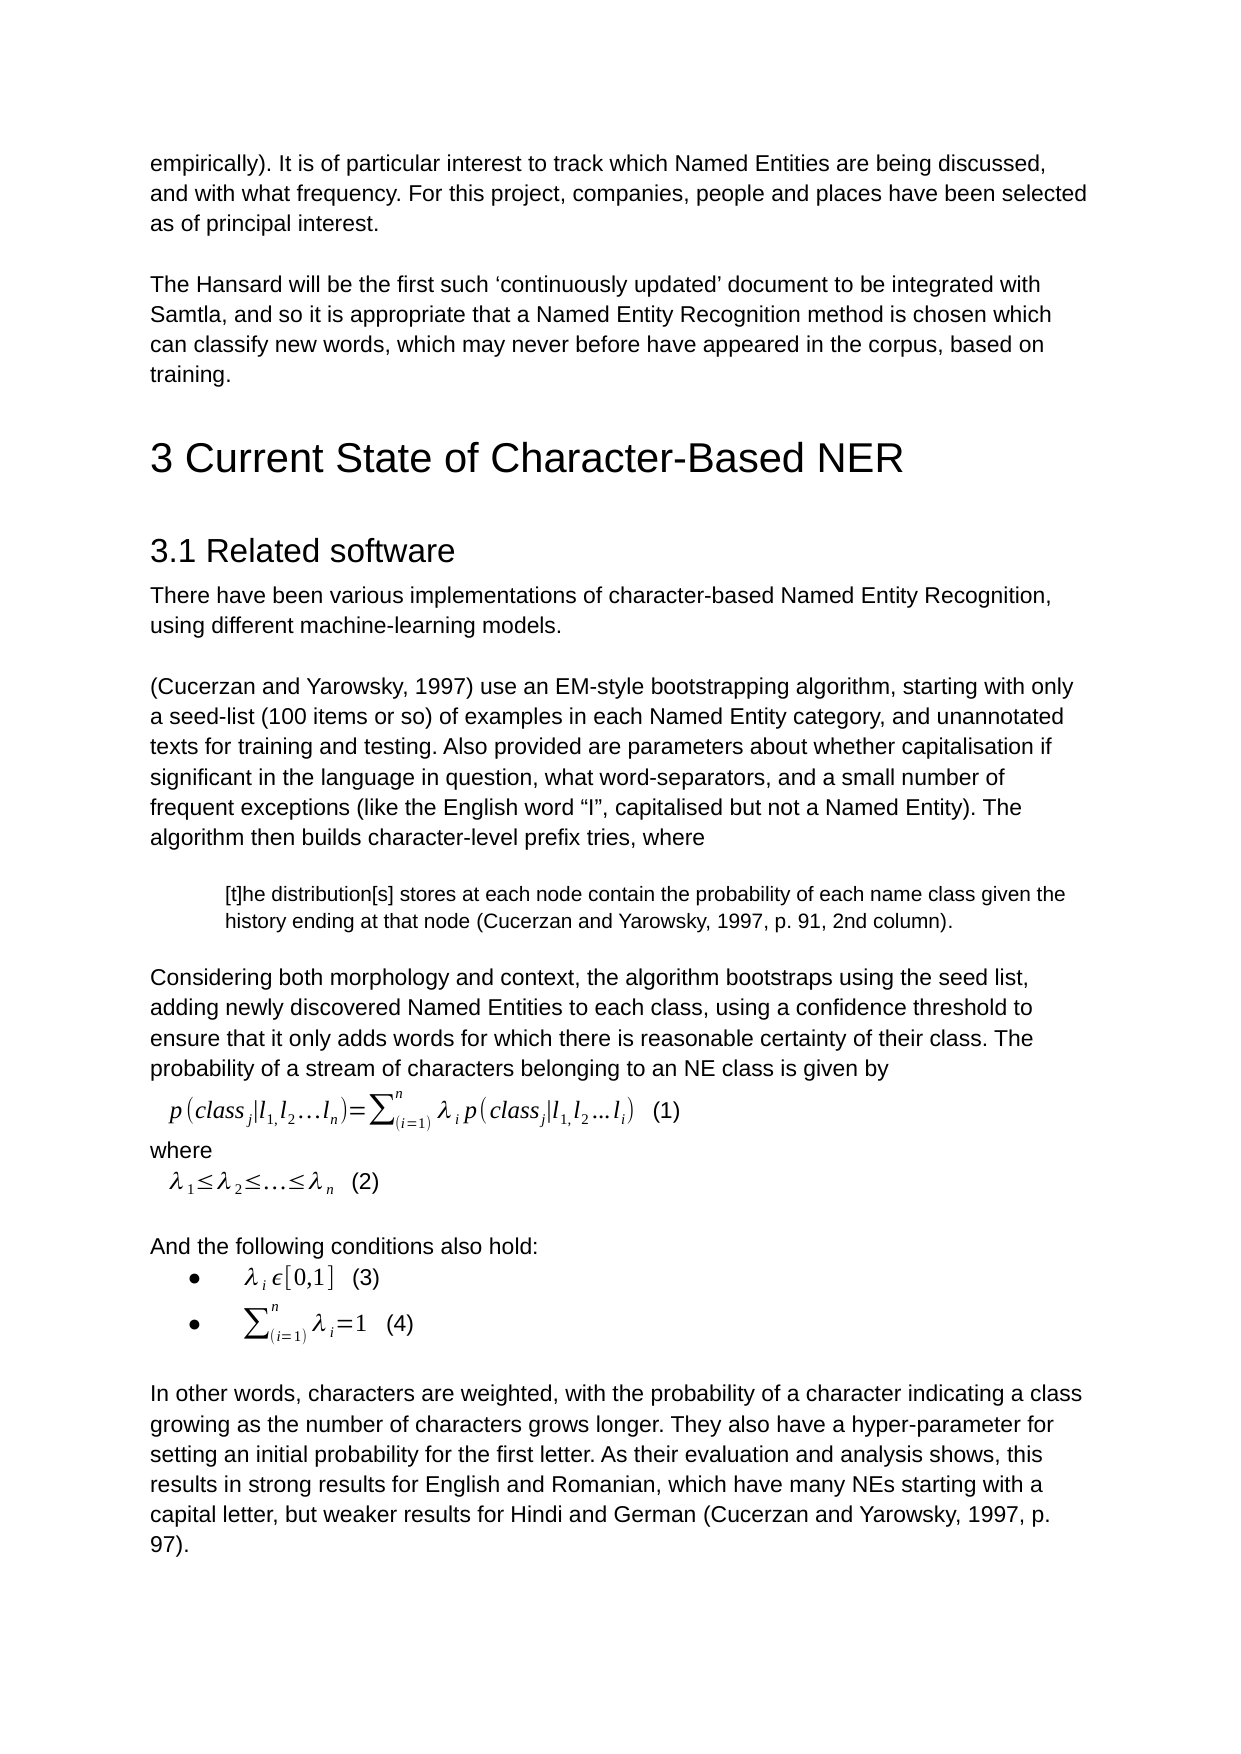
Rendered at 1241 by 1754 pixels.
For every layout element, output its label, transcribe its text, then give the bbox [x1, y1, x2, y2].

text (1) [150, 1085, 1090, 1133]
text And the following conditions also hold: [150, 1233, 1090, 1259]
text (Cucerzan and Yarowsky, 1997)⁠ use an EM-style bootstrapping algorithm, starting with only a seed-list (100 items or so) of examples in each Named Entity category, and unannotated texts for training and testing. Also provided are parameters about whether capitalisation if significant in the language in question, what word-separators, and a small number of frequent exceptions (like the English word “I”, capitalised but not a Named Entity). The algorithm then builds character-level prefix tries, where [150, 673, 1090, 850]
text [t]he distribution[s] stores at each node contain the probability of each name class given the history ending at that node (Cucerzan and Yarowsky, 1997, p. 91, 2nd column)⁠. [225, 882, 1090, 933]
text There have been various implementations of character-based Named Entity Recognition, using different machine-learning models. [150, 582, 1090, 639]
subtitle 3 Current State of Character-Based NER [150, 433, 1090, 481]
subtitle 3.1 Related software [150, 531, 1090, 570]
text In other words, characters are weighted, with the probability of a character indicating a class growing as the number of characters grows longer. They also have a hyper-parameter for setting an initial probability for the first letter. As their evaluation and analysis shows, this results in strong results for English and Romanian, which have many NEs starting with a capital letter, but weaker results for Hindi and German (Cucerzan and Yarowsky, 1997, p. 97)⁠. [150, 1380, 1090, 1558]
text where [150, 1137, 1090, 1163]
list (4) [187, 1298, 1090, 1346]
text The Hansard will be the first such ‘continuously updated’ document to be integrated with Samtla, and so it is appropriate that a Named Entity Recognition method is chosen which can classify new words, which may never before have appeared in the corpus, based on training. [150, 271, 1090, 388]
text (2) [150, 1167, 1090, 1198]
text Considering both morphology and context, the algorithm bootstraps using the seed list, adding newly discovered Named Entities to each class, using a confidence threshold to ensure that it only adds words for which there is reasonable certainty of their class. The probability of a stream of characters belonging to an NE class is given by [150, 964, 1090, 1081]
text empirically). It is of particular interest to track which Named Entities are being discussed, and with what frequency. For this project, companies, people and places have been selected as of principal interest. [150, 150, 1090, 237]
list (3) [187, 1263, 1090, 1294]
